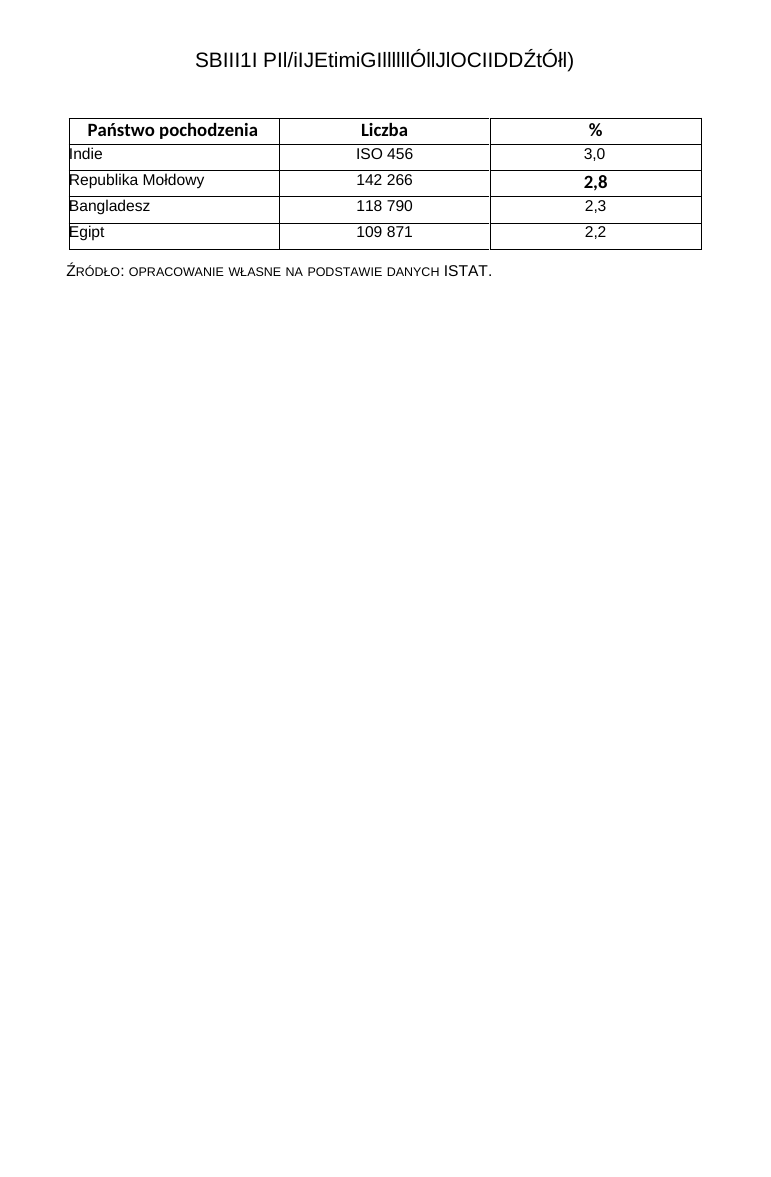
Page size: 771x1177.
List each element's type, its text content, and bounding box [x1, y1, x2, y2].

table_cell 2,8 [491, 171, 701, 196]
table_header Państwo pochodzenia [70, 119, 279, 144]
table_cell Egipt [70, 224, 279, 249]
table_header Liczba [280, 119, 489, 144]
table_header % [491, 119, 701, 144]
table_cell 109 871 [280, 224, 489, 249]
table_cell 3,0 [491, 145, 701, 170]
text Źródło: opracowanie własne na podstawie danych ISTAT. [66, 262, 492, 280]
table_cell Bangladesz [70, 197, 279, 223]
table_cell Indie [70, 145, 279, 170]
table_cell ISO 456 [280, 145, 489, 170]
table_cell 2,3 [491, 197, 701, 223]
text SBIII1I PIl/iIJEtimiGIllllllÓllJlOCIIDDŹtÓłl) [68, 48, 701, 72]
table_cell 142 266 [280, 171, 489, 196]
table_cell Republika Mołdowy [70, 171, 279, 196]
table_cell 2,2 [491, 224, 701, 249]
table_cell 118 790 [280, 197, 489, 223]
